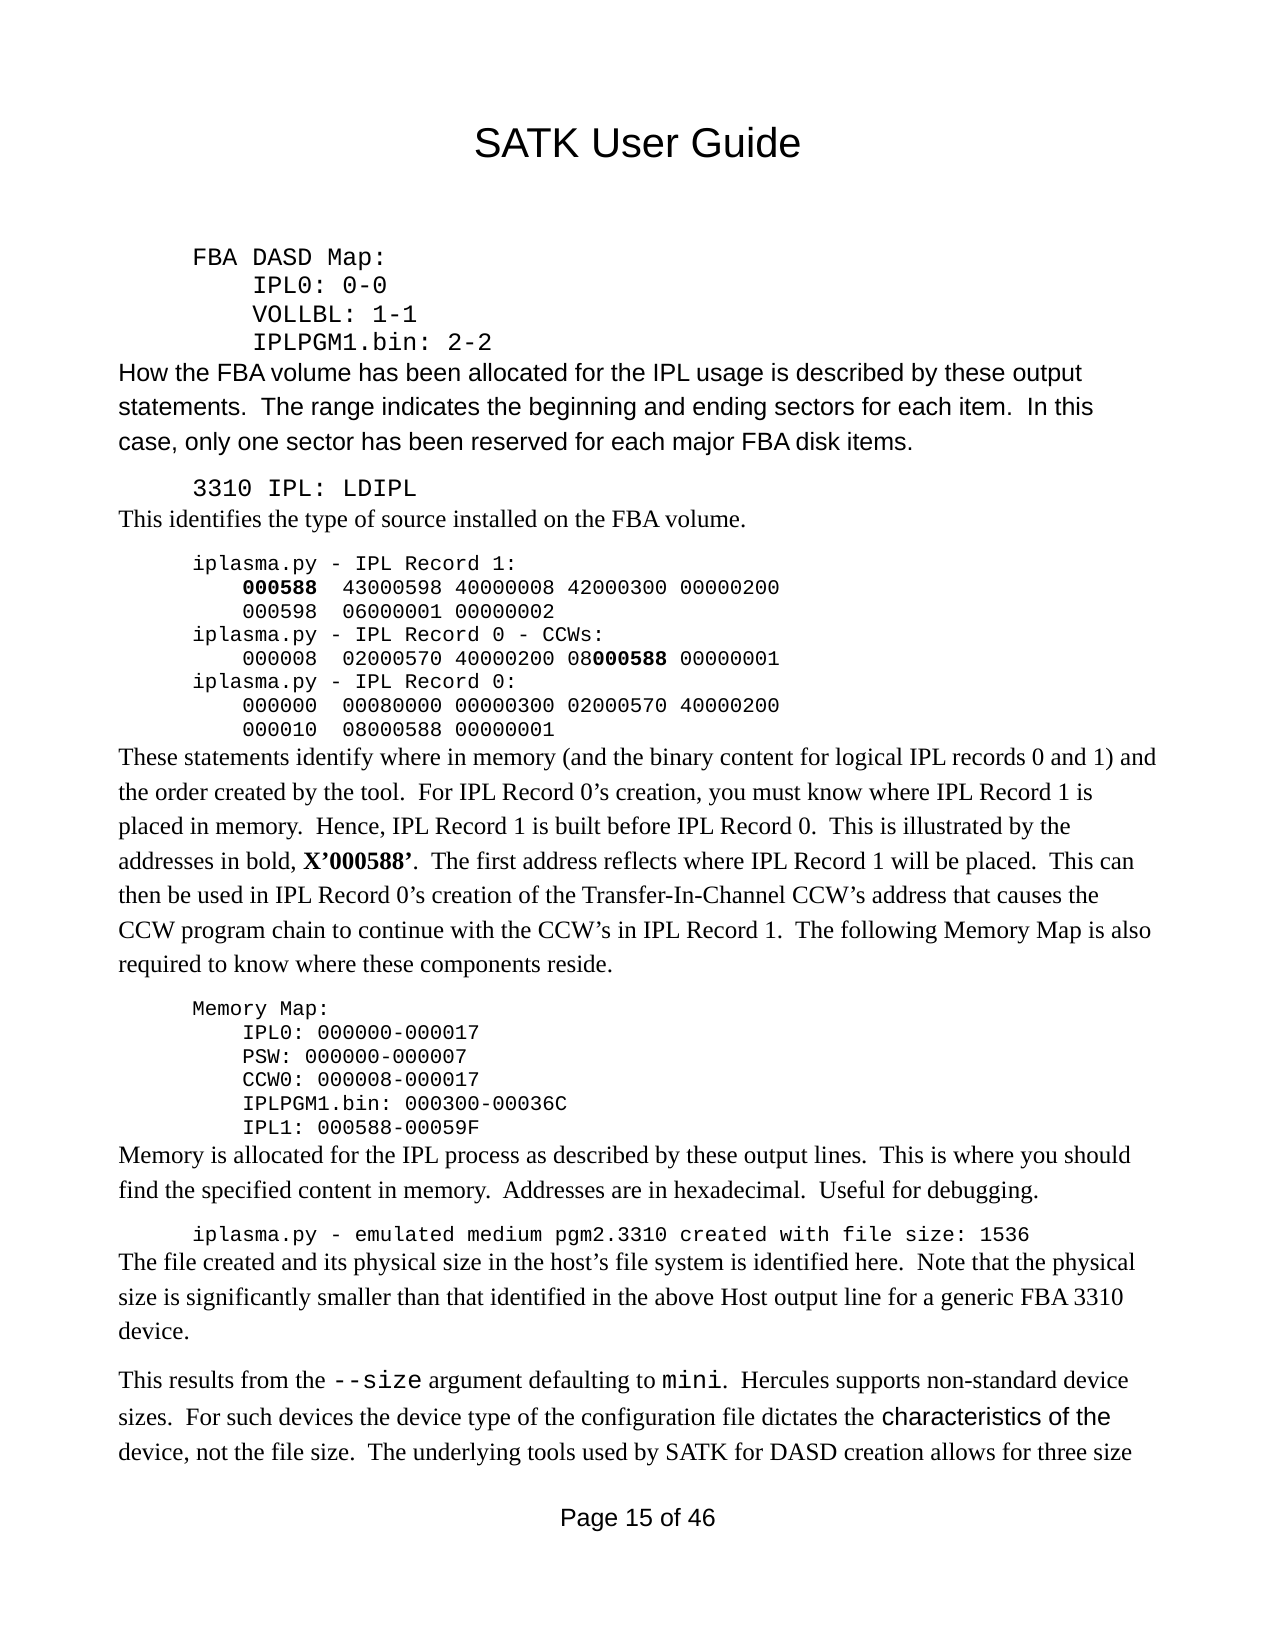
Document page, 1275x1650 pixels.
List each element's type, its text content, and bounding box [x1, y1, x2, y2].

text 000008 02000570 40000200 08000588 00000001 [192, 648, 1157, 672]
text IPLPGM1.bin: 2-2 [192, 329, 1157, 358]
text The file created and its physical size in the host’s file system is identified here. Note that the physical size is significantly smaller than that identified in the above Host output line for a generic FBA 3310 device. [118, 1247, 1157, 1345]
text IPLPGM1.bin: 000300-00036C [192, 1093, 1157, 1117]
text This identifies the type of source installed on the FBA volume. [118, 504, 1157, 533]
text iplasma.py - IPL Record 1: [192, 553, 1157, 577]
text CCW0: 000008-000017 [192, 1069, 1157, 1093]
text 000588 43000598 40000008 42000300 00000200 [192, 577, 1157, 601]
text iplasma.py - IPL Record 0: [192, 672, 1157, 695]
text 000000 00080000 00000300 02000570 40000200 [192, 695, 1157, 719]
text Memory Map: [192, 998, 1157, 1022]
text iplasma.py - emulated medium pgm2.3310 created with file size: 1536 [192, 1224, 1157, 1247]
text FBA DASD Map: [192, 244, 1157, 273]
text iplasma.py - IPL Record 0 - CCWs: [192, 624, 1157, 648]
text PSW: 000000-000007 [192, 1046, 1157, 1069]
text 000598 06000001 00000002 [192, 601, 1157, 624]
text IPL1: 000588-00059F [192, 1117, 1157, 1140]
text IPL0: 000000-000017 [192, 1022, 1157, 1046]
text 000010 08000588 00000001 [192, 719, 1157, 742]
text 3310 IPL: LDIPL [192, 476, 1157, 504]
text VOLLBL: 1-1 [192, 301, 1157, 329]
text This results from the --size argument defaulting to mini. Hercules supports non-standard device sizes. For such devices the device type of the configuration file dictates the characteristics of the device, not the file size. The underlying tools used by SATK for DASD creation allows for three size [118, 1366, 1157, 1465]
text How the FBA volume has been allocated for the IPL usage is described by these output statements. The range indicates the beginning and ending sectors for each item. In this case, only one sector has been reserved for each major FBA disk items. [118, 358, 1157, 456]
text IPL0: 0-0 [192, 273, 1157, 301]
text Memory is allocated for the IPL process as described by these output lines. This is where you should find the specified content in memory. Addresses are in hexadecimal. Useful for debugging. [118, 1140, 1157, 1203]
text These statements identify where in memory (and the binary content for logical IPL records 0 and 1) and the order created by the tool. For IPL Record 0’s creation, you must know where IPL Record 1 is placed in memory. Hence, IPL Record 1 is built before IPL Record 0. This is illustrated by the addresses in bold, X’000588’. The first address reflects where IPL Record 1 will be placed. This can then be used in IPL Record 0’s creation of the Transfer-In-Channel CCW’s address that causes the CCW program chain to continue with the CCW’s in IPL Record 1. The following Memory Map is also required to know where these components reside. [118, 742, 1157, 978]
